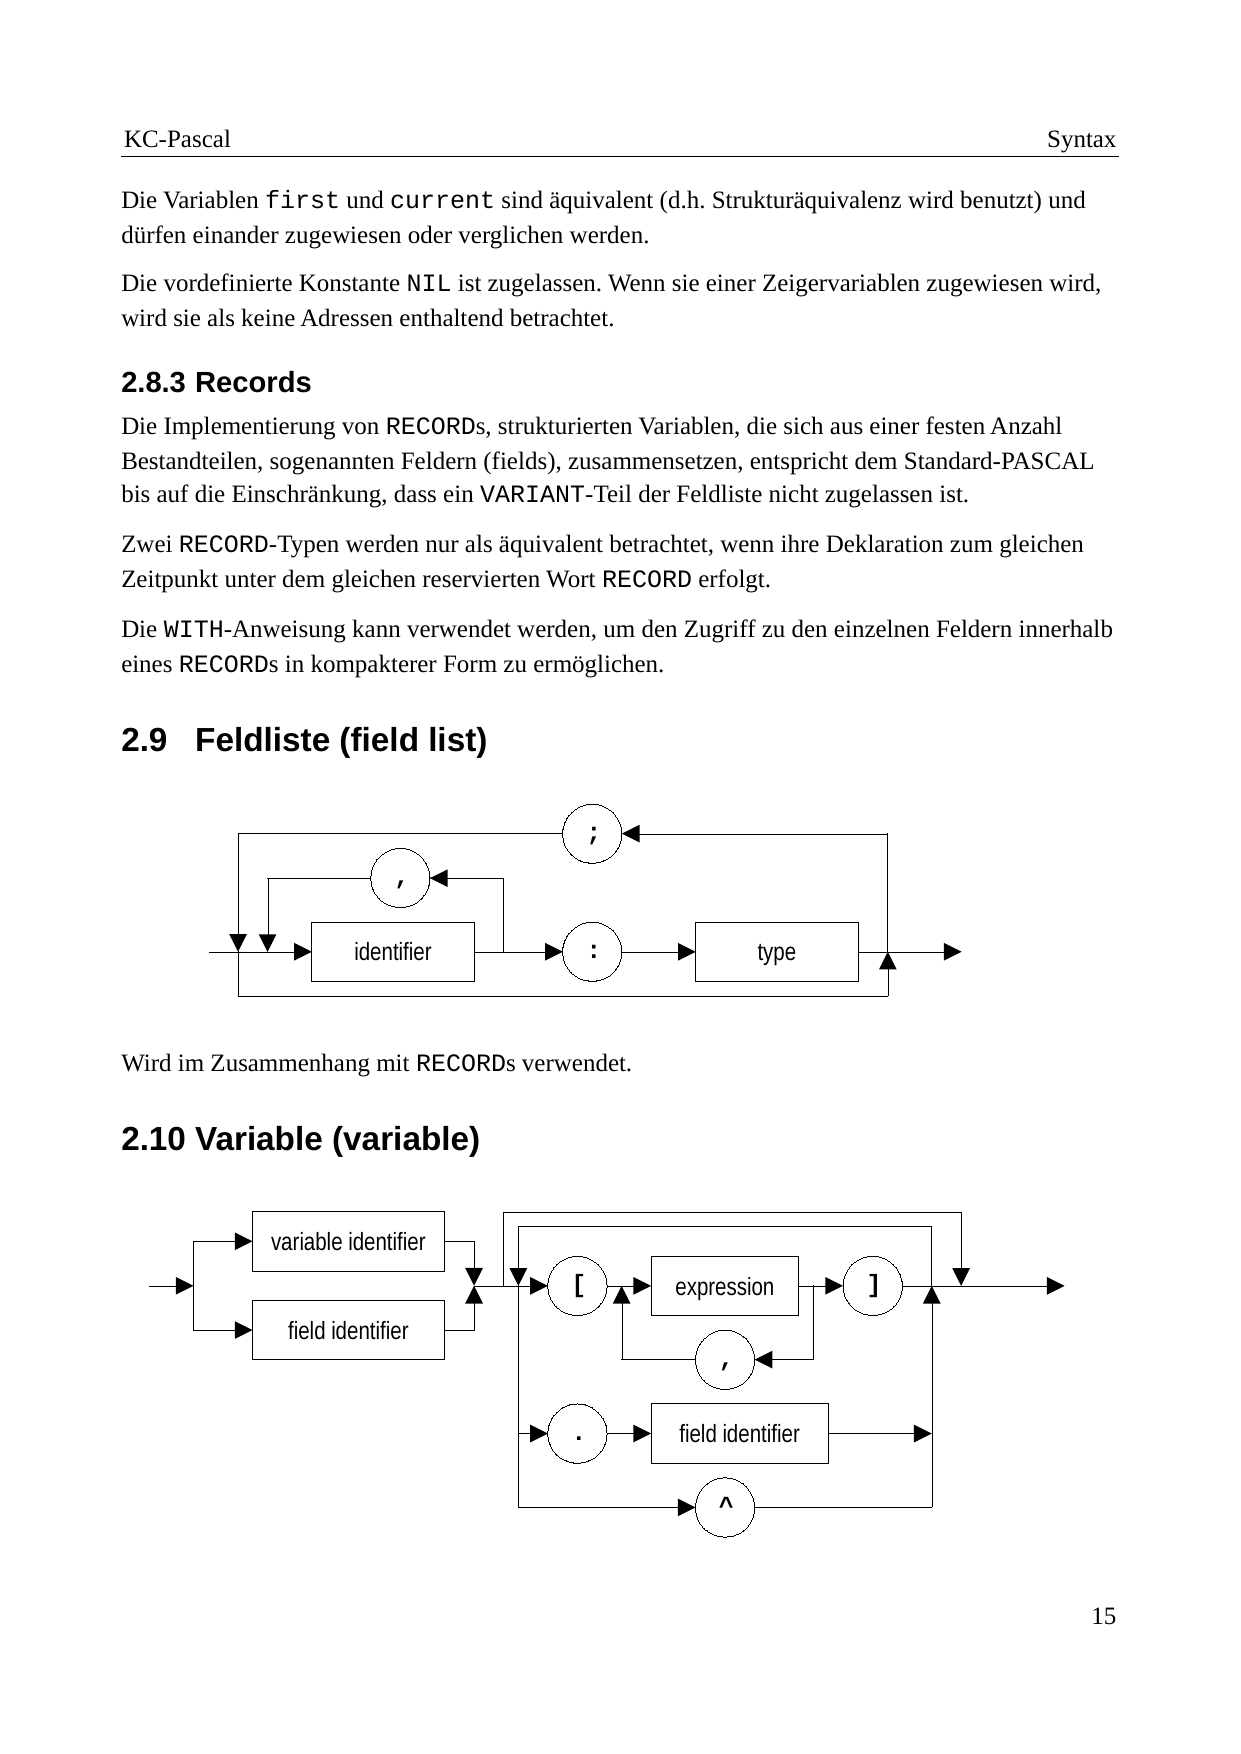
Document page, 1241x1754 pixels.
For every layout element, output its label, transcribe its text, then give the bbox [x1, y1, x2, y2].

text Wird im Zusammenhang mit RECORDs verwendet. [121, 1048, 1119, 1079]
subtitle Records [121, 365, 1119, 399]
text Die WITH-Anweisung kann verwendet werden, um den Zugriff zu den einzelnen Feldern innerhalb eines RECORDs in kompakterer Form zu ermöglichen. [121, 614, 1119, 680]
text Die Variablen first und current sind äquivalent (d.h. Strukturäquivalenz wird benutzt) und dürfen einander zugewiesen oder verglichen werden. [121, 185, 1119, 249]
subtitle Feldliste (field list) [121, 720, 1119, 759]
text Die Implementierung von RECORDs, strukturierten Variablen, die sich aus einer festen Anzahl Bestandteilen, sogenannten Feldern (fields), zusammensetzen, entspricht dem Standard-PASCAL bis auf die Einschränkung, dass ein VARIANT-Teil der Feldliste nicht zugelassen ist. [121, 411, 1119, 510]
text Zwei RECORD-Typen werden nur als äquivalent betrachtet, wenn ihre Deklaration zum gleichen Zeitpunkt unter dem gleichen reservierten Wort RECORD erfolgt. [121, 529, 1119, 595]
subtitle Variable (variable) [121, 1119, 1119, 1157]
text Die vordefinierte Konstante NIL ist zugelassen. Wenn sie einer Zeigervariablen zugewiesen wird, wird sie als keine Adressen enthaltend betrachtet. [121, 268, 1119, 332]
